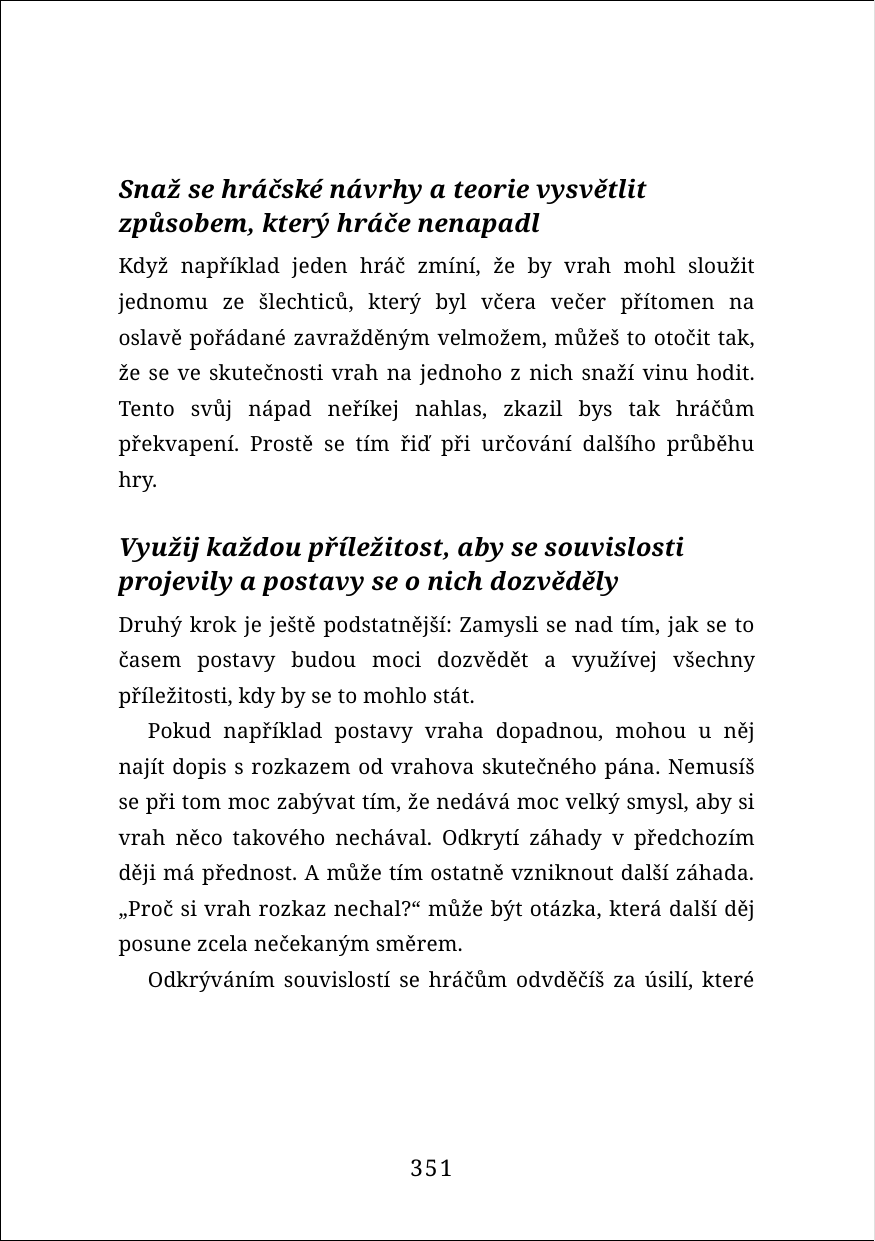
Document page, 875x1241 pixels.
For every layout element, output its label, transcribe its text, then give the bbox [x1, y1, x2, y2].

text Druhý krok je ještě podstatnější: Zamysli se nad tím, jak se to časem postavy budou moci dozvědět a využívej všechny příležitosti, kdy by se to mohlo stát. Pokud například postavy vraha dopadnou, mohou u něj najít dopis s rozkazem od vrahova skutečného pána. Nemusíš se při tom moc zabývat tím, že nedává moc velký smysl, aby si vrah něco takového nechával. Odkrytí záhady v předchozím ději má přednost. A může tím ostatně vzniknout další záhada. „Proč si vrah rozkaz nechal?“ může být otázka, která další děj posune zcela nečekaným směrem. Odkrýváním souvislostí se hráčům odvděčíš za úsilí, které [118, 610, 756, 993]
text Když například jeden hráč zmíní, že by vrah mohl sloužit jednomu ze šlechticů, který byl včera večer přítomen na oslavě pořádané zavražděným velmožem, můžeš to otočit tak, že se ve skutečnosti vrah na jednoho z nich snaží vinu hodit. Tento svůj nápad neříkej nahlas, zkazil bys tak hráčům překvapení. Prostě se tím řiď při určování dalšího průběhu hry. [118, 252, 756, 493]
subtitle Snaž se hráčské návrhy a teorie vysvětlit způsobem, který hráče nenapadl [118, 172, 756, 240]
subtitle Využij každou příležitost, aby se souvislosti projevily a postavy se o nich dozvěděly [118, 530, 756, 598]
